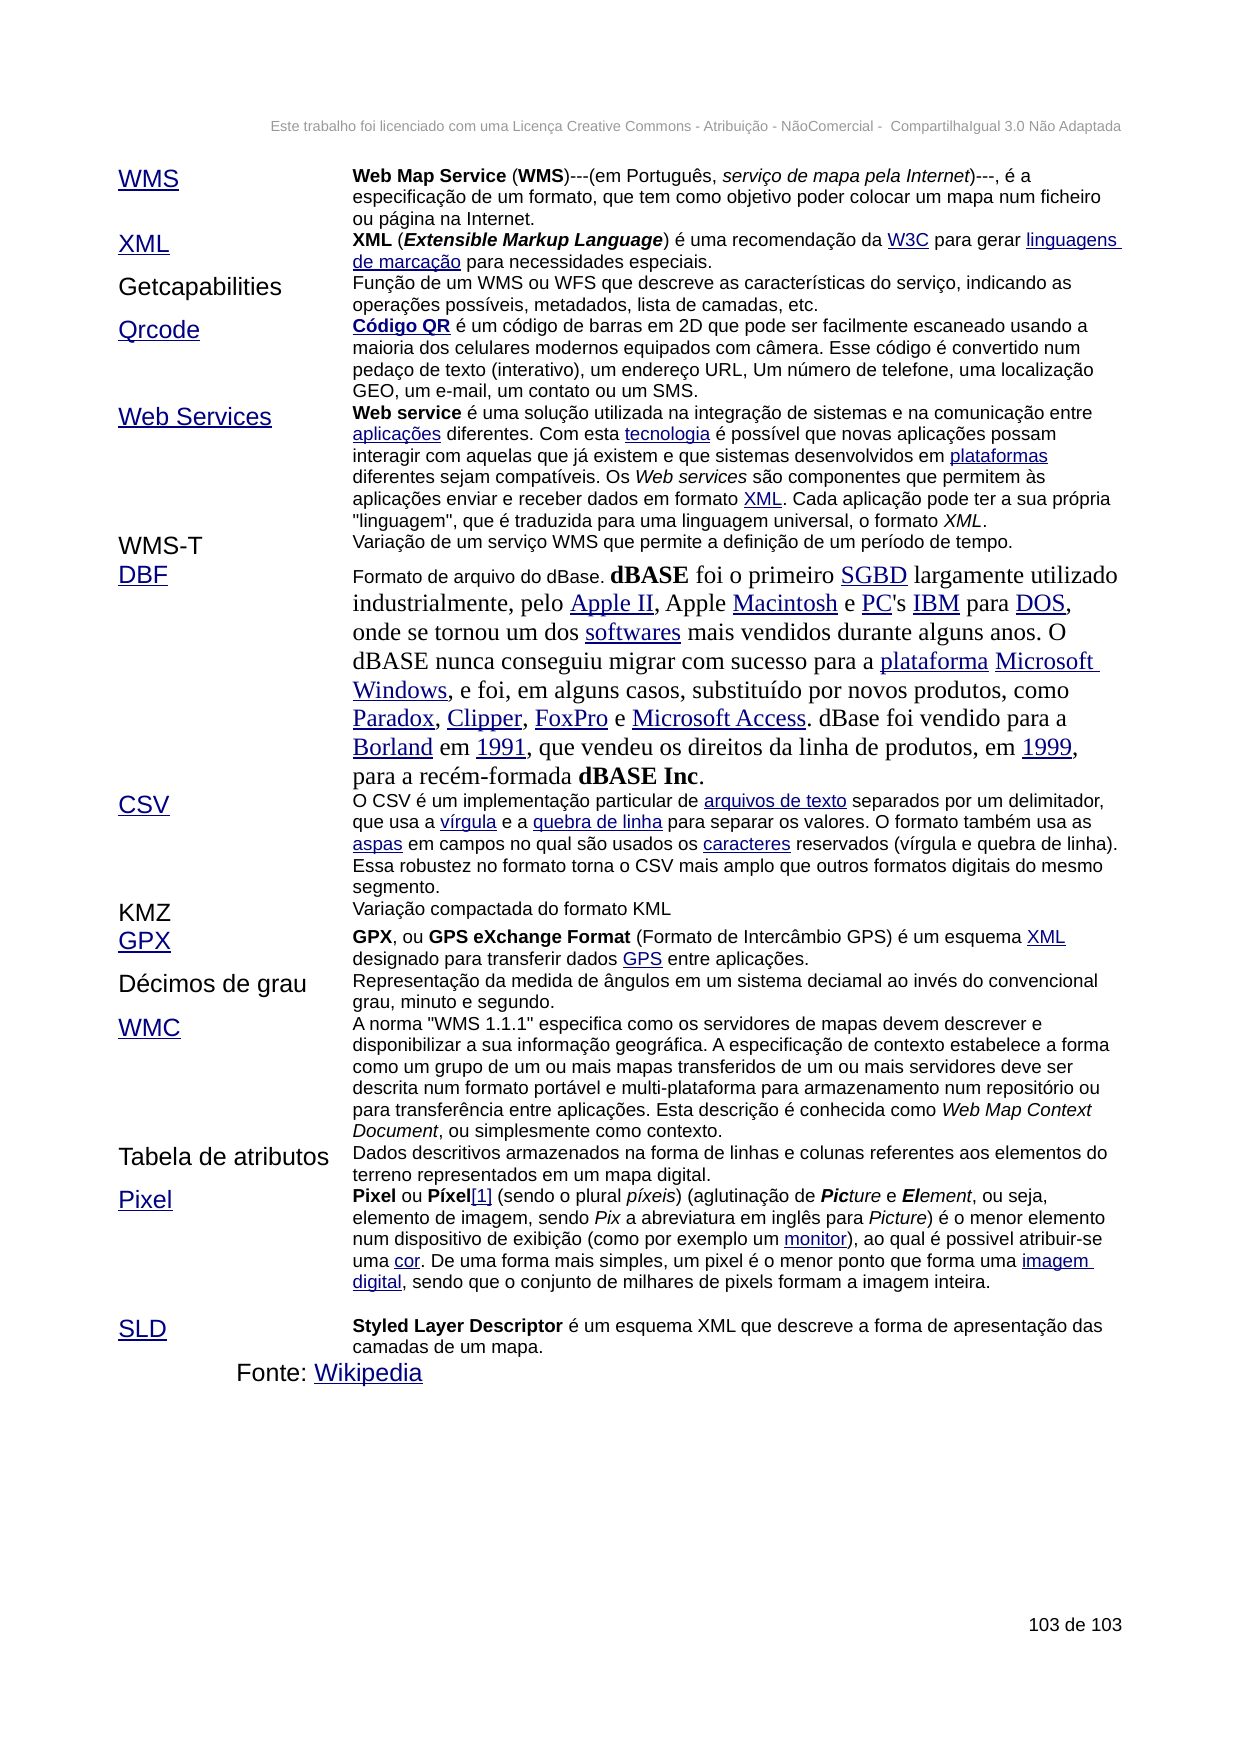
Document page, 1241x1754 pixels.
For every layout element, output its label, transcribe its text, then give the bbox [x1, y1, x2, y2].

table_cell Variação de um serviço WMS que permite a definição de um período de tempo. [353, 531, 1123, 560]
table_cell Web Services [118, 402, 352, 531]
table_cell WMS-T [118, 531, 352, 560]
table_cell Função de um WMS ou WFS que descreve as características do serviço, indicando as operações possíveis, metadados, lista de camadas, etc. [353, 272, 1123, 315]
table_cell O CSV é um implementação particular de arquivos de texto separados por um delimitador, que usa a vírgula e a quebra de linha para separar os valores. O formato também usa as aspas em campos no qual são usados os caracteres reservados (vírgula e quebra de linha). Essa robustez no formato torna o CSV mais amplo que outros formatos digitais do mesmo segmento. [353, 790, 1123, 897]
table_cell SLD [118, 1314, 352, 1357]
table_cell CSV [118, 790, 352, 897]
table_cell WMC [118, 1013, 352, 1142]
text Fonte: Wikipedia [118, 1357, 1122, 1386]
table_cell Web service é uma solução utilizada na integração de sistemas e na comunicação entre aplicações diferentes. Com esta tecnologia é possível que novas aplicações possam interagir com aquelas que já existem e que sistemas desenvolvidos em plataformas diferentes sejam compatíveis. Os Web services são componentes que permitem às aplicações enviar e receber dados em formato XML. Cada aplicação pode ter a sua própria "linguagem", que é traduzida para uma linguagem universal, o formato XML. [353, 402, 1123, 531]
table_cell GPX [118, 926, 352, 969]
table_cell KMZ [118, 898, 352, 926]
table_cell XML (Extensible Markup Language) é uma recomendação da W3C para gerar linguagens de marcação para necessidades especiais. [353, 229, 1123, 272]
table_cell Formato de arquivo do dBase. dBASE foi o primeiro SGBD largamente utilizado industrialmente, pelo Apple II, Apple Macintosh e PC's IBM para DOS, onde se tornou um dos softwares mais vendidos durante alguns anos. O dBASE nunca conseguiu migrar com sucesso para a plataforma Microsoft Windows, e foi, em alguns casos, substituído por novos produtos, como Paradox, Clipper, FoxPro e Microsoft Access. dBase foi vendido para a Borland em 1991, que vendeu os direitos da linha de produtos, em 1999, para a recém-formada dBASE Inc. [353, 560, 1123, 790]
table_cell Pixel ou Píxel[1] (sendo o plural píxeis) (aglutinação de Picture e Element, ou seja, elemento de imagem, sendo Pix a abreviatura em inglês para Picture) é o menor elemento num dispositivo de exibição (como por exemplo um monitor), ao qual é possivel atribuir-se uma cor. De uma forma mais simples, um pixel é o menor ponto que forma uma imagem digital, sendo que o conjunto de milhares de pixels formam a imagem inteira. [353, 1185, 1123, 1314]
table_cell Dados descritivos armazenados na forma de linhas e colunas referentes aos elementos do terreno representados em um mapa digital. [353, 1142, 1123, 1185]
table_cell Qrcode [118, 315, 352, 402]
table_cell Pixel [118, 1185, 352, 1314]
table_cell Representação da medida de ângulos em um sistema deciamal ao invés do convencional grau, minuto e segundo. [353, 969, 1123, 1012]
table_cell DBF [118, 560, 352, 790]
table_cell Styled Layer Descriptor é um esquema XML que descreve a forma de apresentação das camadas de um mapa. [353, 1314, 1123, 1357]
table_cell WMS [118, 164, 352, 229]
table_cell GPX, ou GPS eXchange Format (Formato de Intercâmbio GPS) é um esquema XML designado para transferir dados GPS entre aplicações. [353, 926, 1123, 969]
table_cell XML [118, 229, 352, 272]
table_cell Variação compactada do formato KML [353, 898, 1123, 926]
table_cell A norma "WMS 1.1.1" especifica como os servidores de mapas devem descrever e disponibilizar a sua informação geográfica. A especificação de contexto estabelece a forma como um grupo de um ou mais mapas transferidos de um ou mais servidores deve ser descrita num formato portável e multi-plataforma para armazenamento num repositório ou para transferência entre aplicações. Esta descrição é conhecida como Web Map Context Document, ou simplesmente como contexto. [353, 1013, 1123, 1142]
table_cell Código QR é um código de barras em 2D que pode ser facilmente escaneado usando a maioria dos celulares modernos equipados com câmera. Esse código é convertido num pedaço de texto (interativo), um endereço URL, Um número de telefone, uma localização GEO, um e-mail, um contato ou um SMS. [353, 315, 1123, 402]
table_cell Décimos de grau [118, 969, 352, 1012]
table_cell Web Map Service (WMS)---(em Português, serviço de mapa pela Internet)---, é a especificação de um formato, que tem como objetivo poder colocar um mapa num ficheiro ou página na Internet. [353, 164, 1123, 229]
table_cell Tabela de atributos [118, 1142, 352, 1185]
table_cell Getcapabilities [118, 272, 352, 315]
